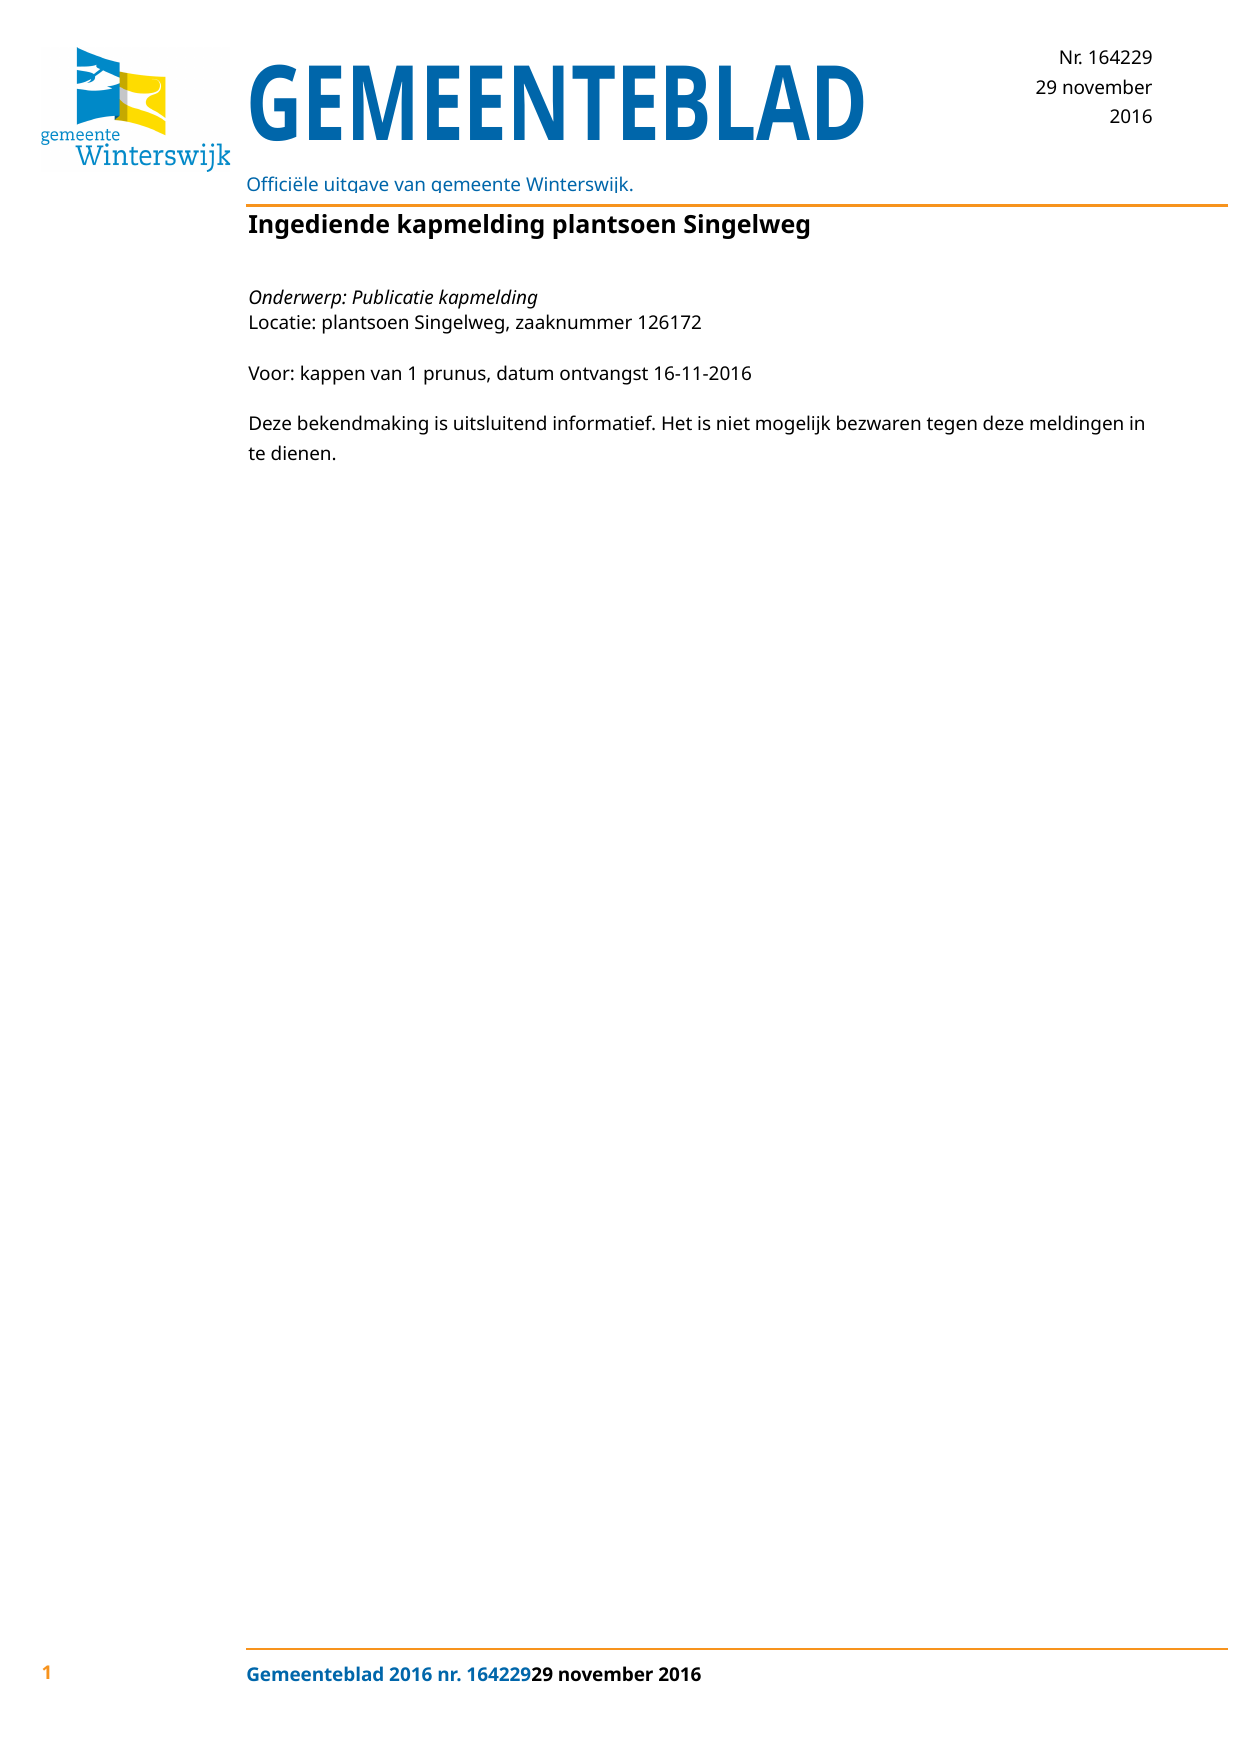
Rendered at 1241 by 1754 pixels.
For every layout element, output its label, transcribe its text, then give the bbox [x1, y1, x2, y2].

text Locatie: plantsoen Singelweg, zaaknummer 126172 [248, 309, 1152, 335]
picture [41, 47, 231, 172]
text Ingediende kapmelding plantsoen Singelweg [248, 207, 1152, 241]
text Deze bekendmaking is uitsluitend informatief. Het is niet mogelijk bezwaren tegen deze meldingen in te dienen. [248, 410, 1152, 466]
text Voor: kappen van 1 prunus, datum ontvangst 16-11-2016 [248, 360, 1152, 386]
picture [225, 153, 231, 162]
text Onderwerp: Publicatie kapmelding [248, 284, 1152, 309]
